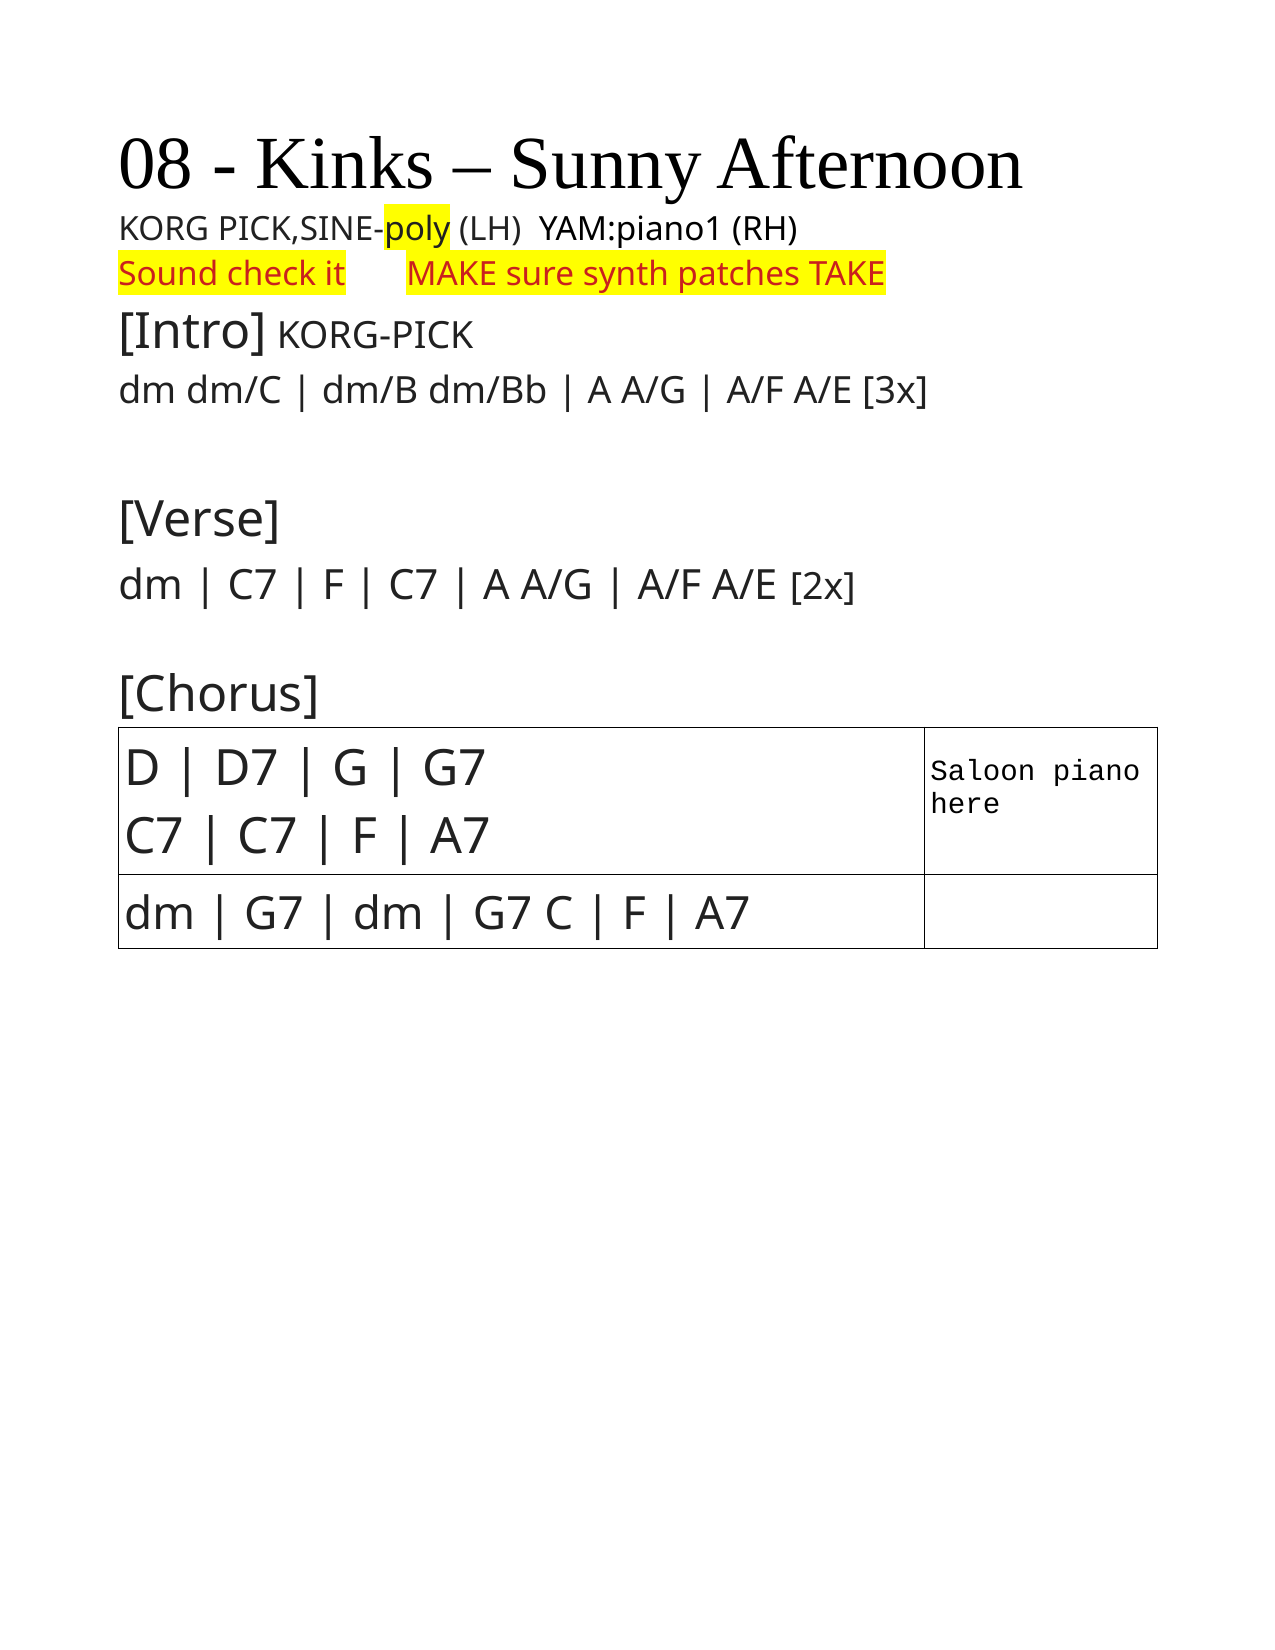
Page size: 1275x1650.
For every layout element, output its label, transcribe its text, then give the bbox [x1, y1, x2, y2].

text KORG PICK,SINE-poly (LH) YAM:piano1 (RH) [118, 204, 1157, 250]
text [Verse] [118, 482, 1157, 551]
text Sound check it MAKE sure synth patches TAKE [118, 250, 1157, 295]
table_header Saloon piano here [925, 728, 1157, 874]
text [Intro] KORG-PICK [118, 295, 1157, 363]
text dm | C7 | F | C7 | A A/G | A/F A/E [2x] [118, 551, 1157, 613]
text dm dm/C | dm/B dm/Bb | A A/G | A/F A/E [3x] [118, 363, 1157, 414]
table_header D | D7 | G | G7 C7 | C7 | F | A7 [119, 728, 924, 874]
table_cell [925, 875, 1157, 948]
text [Chorus] [118, 658, 1157, 727]
table_cell dm | G7 | dm | G7 C | F | A7 [119, 875, 924, 948]
text 08 - Kinks – Sunny Afternoon [118, 118, 1157, 204]
